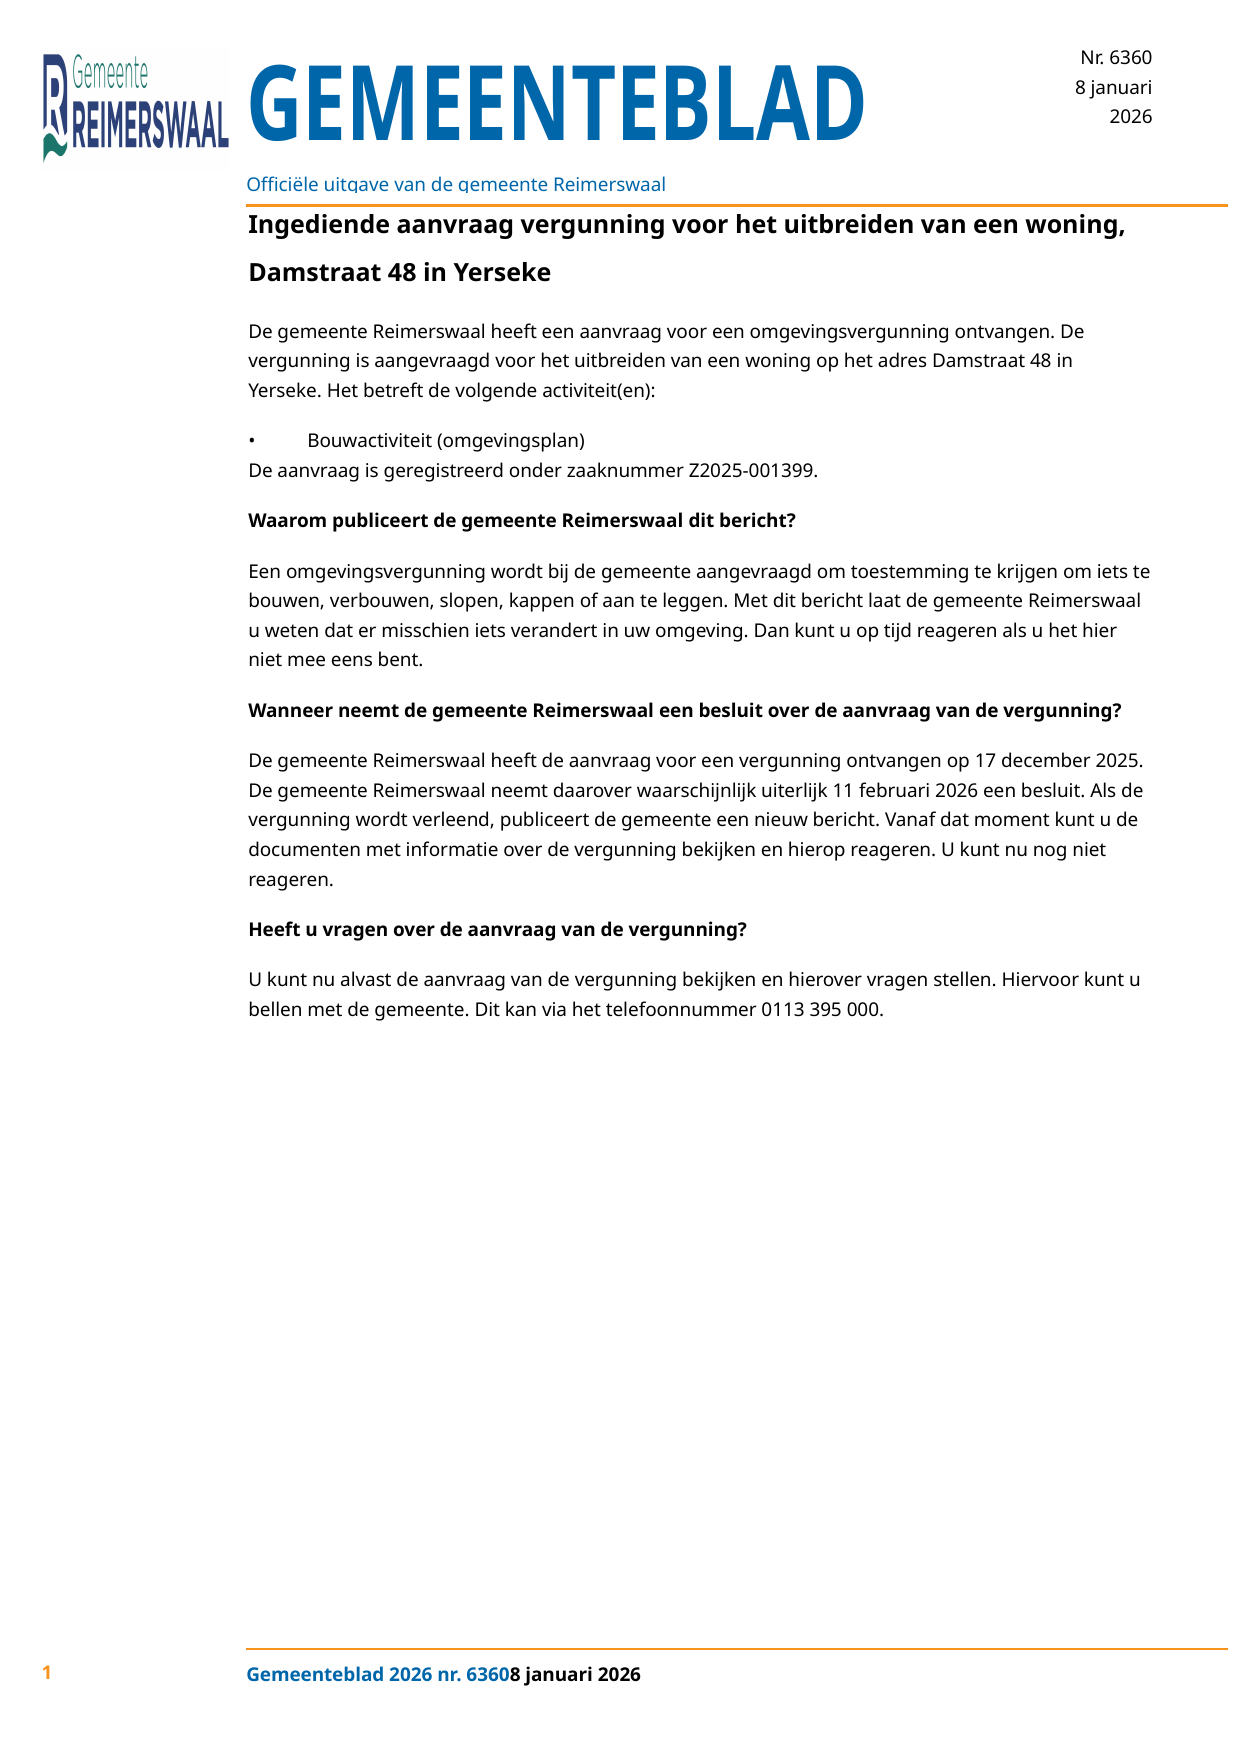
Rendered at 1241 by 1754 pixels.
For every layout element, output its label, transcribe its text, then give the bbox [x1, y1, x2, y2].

text De aanvraag is geregistreerd onder zaaknummer Z2025-001399. [248, 457, 1152, 483]
list Bouwactiviteit (omgevingsplan) [248, 427, 1152, 453]
text Een omgevingsvergunning wordt bij de gemeente aangevraagd om toestemming te krijgen om iets te bouwen, verbouwen, slopen, kappen of aan te leggen. Met dit bericht laat de gemeente Reimerswaal u weten dat er misschien iets verandert in uw omgeving. Dan kunt u op tijd reageren als u het hier niet mee eens bent. [248, 558, 1152, 672]
text Waarom publiceert de gemeente Reimerswaal dit bericht? [248, 507, 1152, 533]
text De gemeente Reimerswaal heeft de aanvraag voor een vergunning ontvangen op 17 december 2025. De gemeente Reimerswaal neemt daarover waarschijnlijk uiterlijk 11 februari 2026 een besluit. Als de vergunning wordt verleend, publiceert de gemeente een nieuw bericht. Vanaf dat moment kunt u de documenten met informatie over de vergunning bekijken en hierop reageren. U kunt nu nog niet reageren. [248, 747, 1152, 892]
text Ingediende aanvraag vergunning voor het uitbreiden van een woning, Damstraat 48 in Yerseke [248, 207, 1152, 288]
text De gemeente Reimerswaal heeft een aanvraag voor een omgevingsvergunning ontvangen. De vergunning is aangevraagd voor het uitbreiden van een woning op het adres Damstraat 48 in Yerseke. Het betreft de volgende activiteit(en): [248, 318, 1152, 403]
text Heeft u vragen over de aanvraag van de vergunning? [248, 916, 1152, 942]
text Wanneer neemt de gemeente Reimerswaal een besluit over de aanvraag van de vergunning? [248, 697, 1152, 723]
picture [41, 47, 231, 172]
text U kunt nu alvast de aanvraag van de vergunning bekijken en hierover vragen stellen. Hiervoor kunt u bellen met de gemeente. Dit kan via het telefoonnummer 0113 395 000. [248, 967, 1152, 1022]
